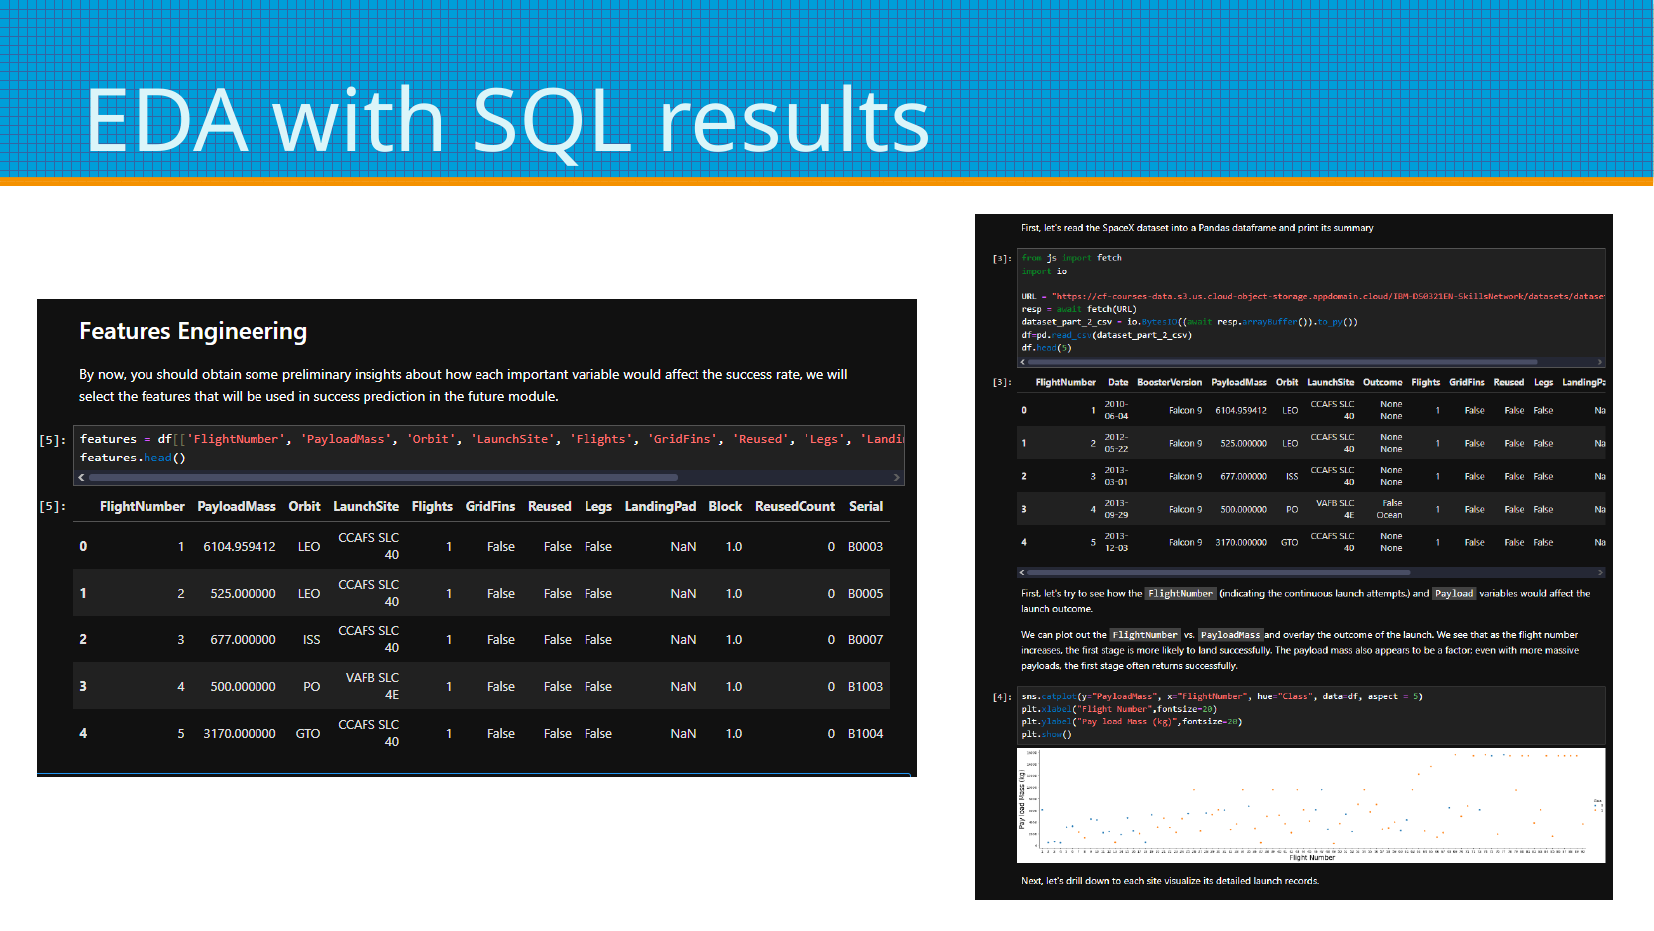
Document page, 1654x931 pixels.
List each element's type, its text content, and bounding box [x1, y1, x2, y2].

title EDA with SQL results [82, 14, 1571, 178]
picture [975, 214, 1613, 901]
picture [37, 299, 917, 777]
